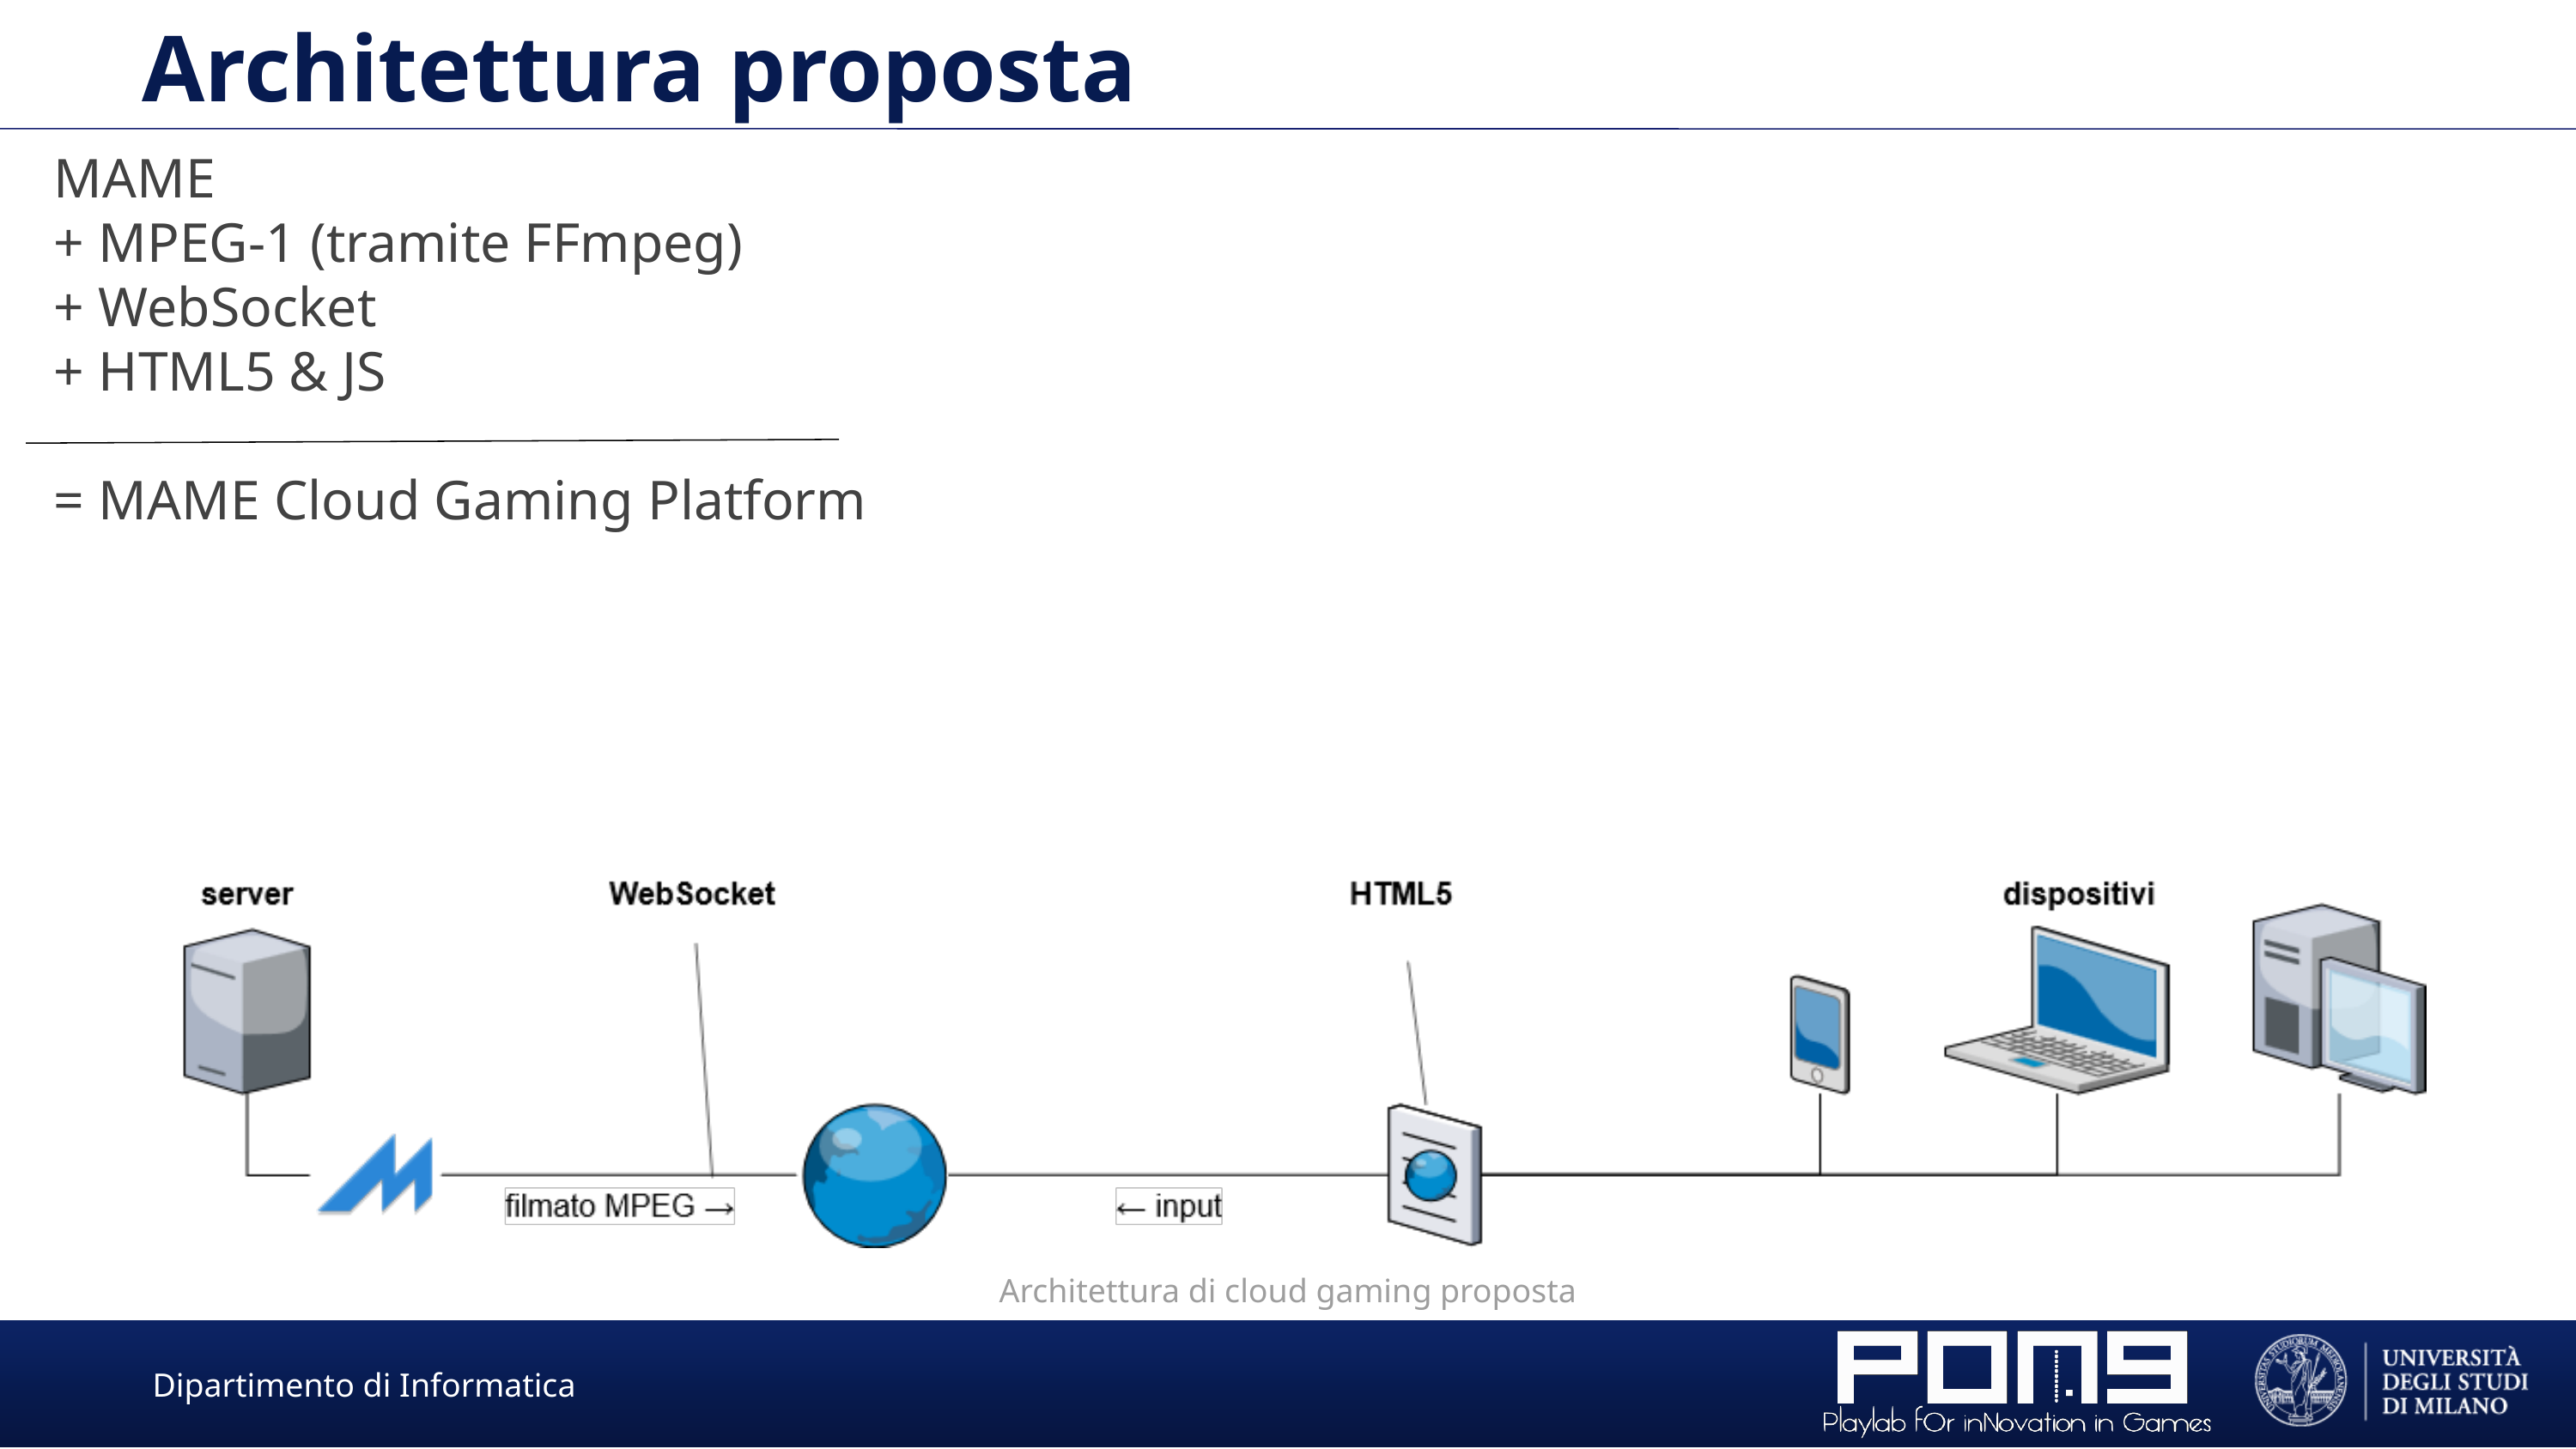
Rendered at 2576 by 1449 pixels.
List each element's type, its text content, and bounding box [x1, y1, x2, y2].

list MAME + MPEG-1 (tramite FFmpeg) + WebSocket + HTML5 & JS = MAME Cloud Gaming Platform [30, 132, 1600, 1000]
text_box Dipartimento di Informatica [129, 1336, 1245, 1433]
title Architettura proposta [118, 0, 2308, 124]
text_box Architettura di cloud gaming proposta [681, 1258, 1895, 1323]
picture [149, 861, 2427, 1248]
picture [0, 1320, 2576, 1447]
